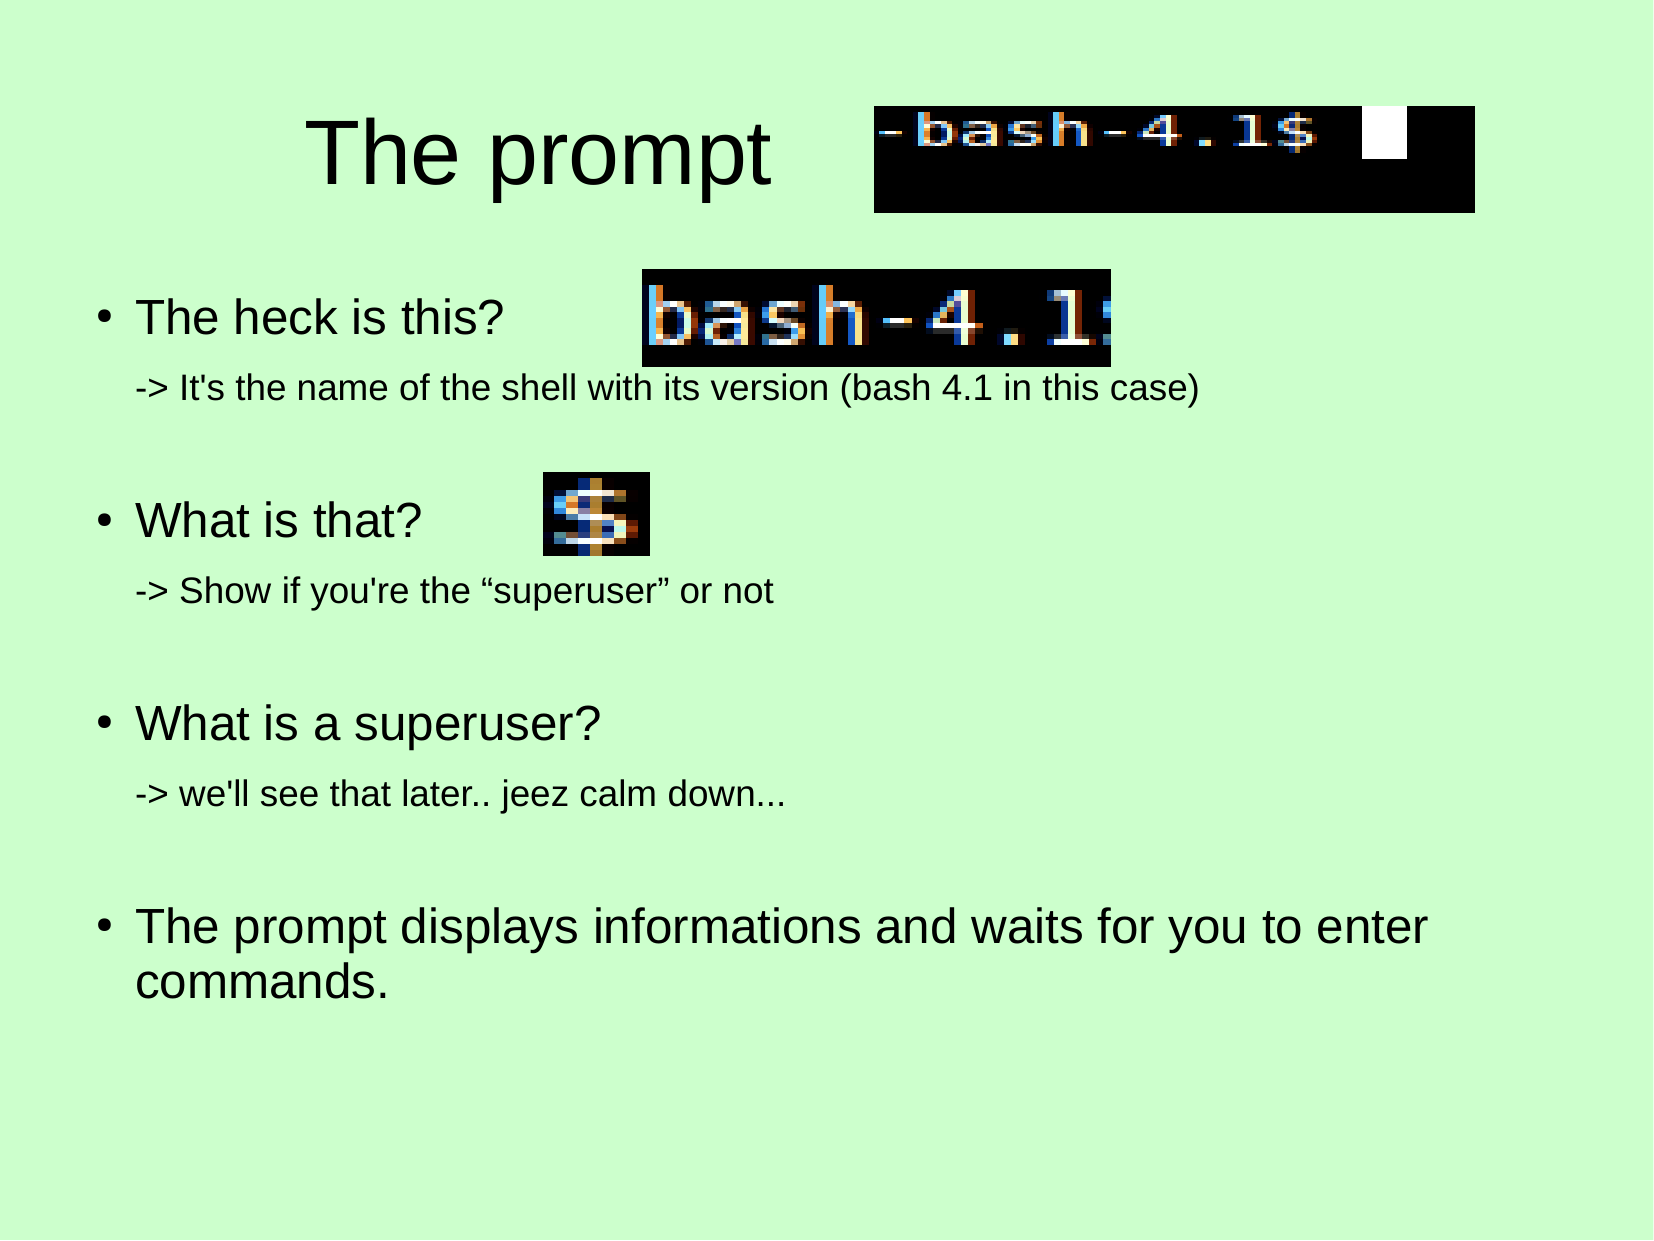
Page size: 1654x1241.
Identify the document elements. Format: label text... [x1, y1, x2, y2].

picture [642, 269, 1111, 367]
title The prompt [82, 49, 1571, 257]
list The heck is this? -> It's the name of the shell with its version (bash 4.1 in this case) What is that? -> Show if you're the “superuser” or not What is a superuser? -> we'll see that later.. jeez calm down... The prompt displays informations and waits for you to enter commands. [82, 290, 1571, 1010]
picture [874, 106, 1475, 213]
picture [543, 472, 650, 556]
